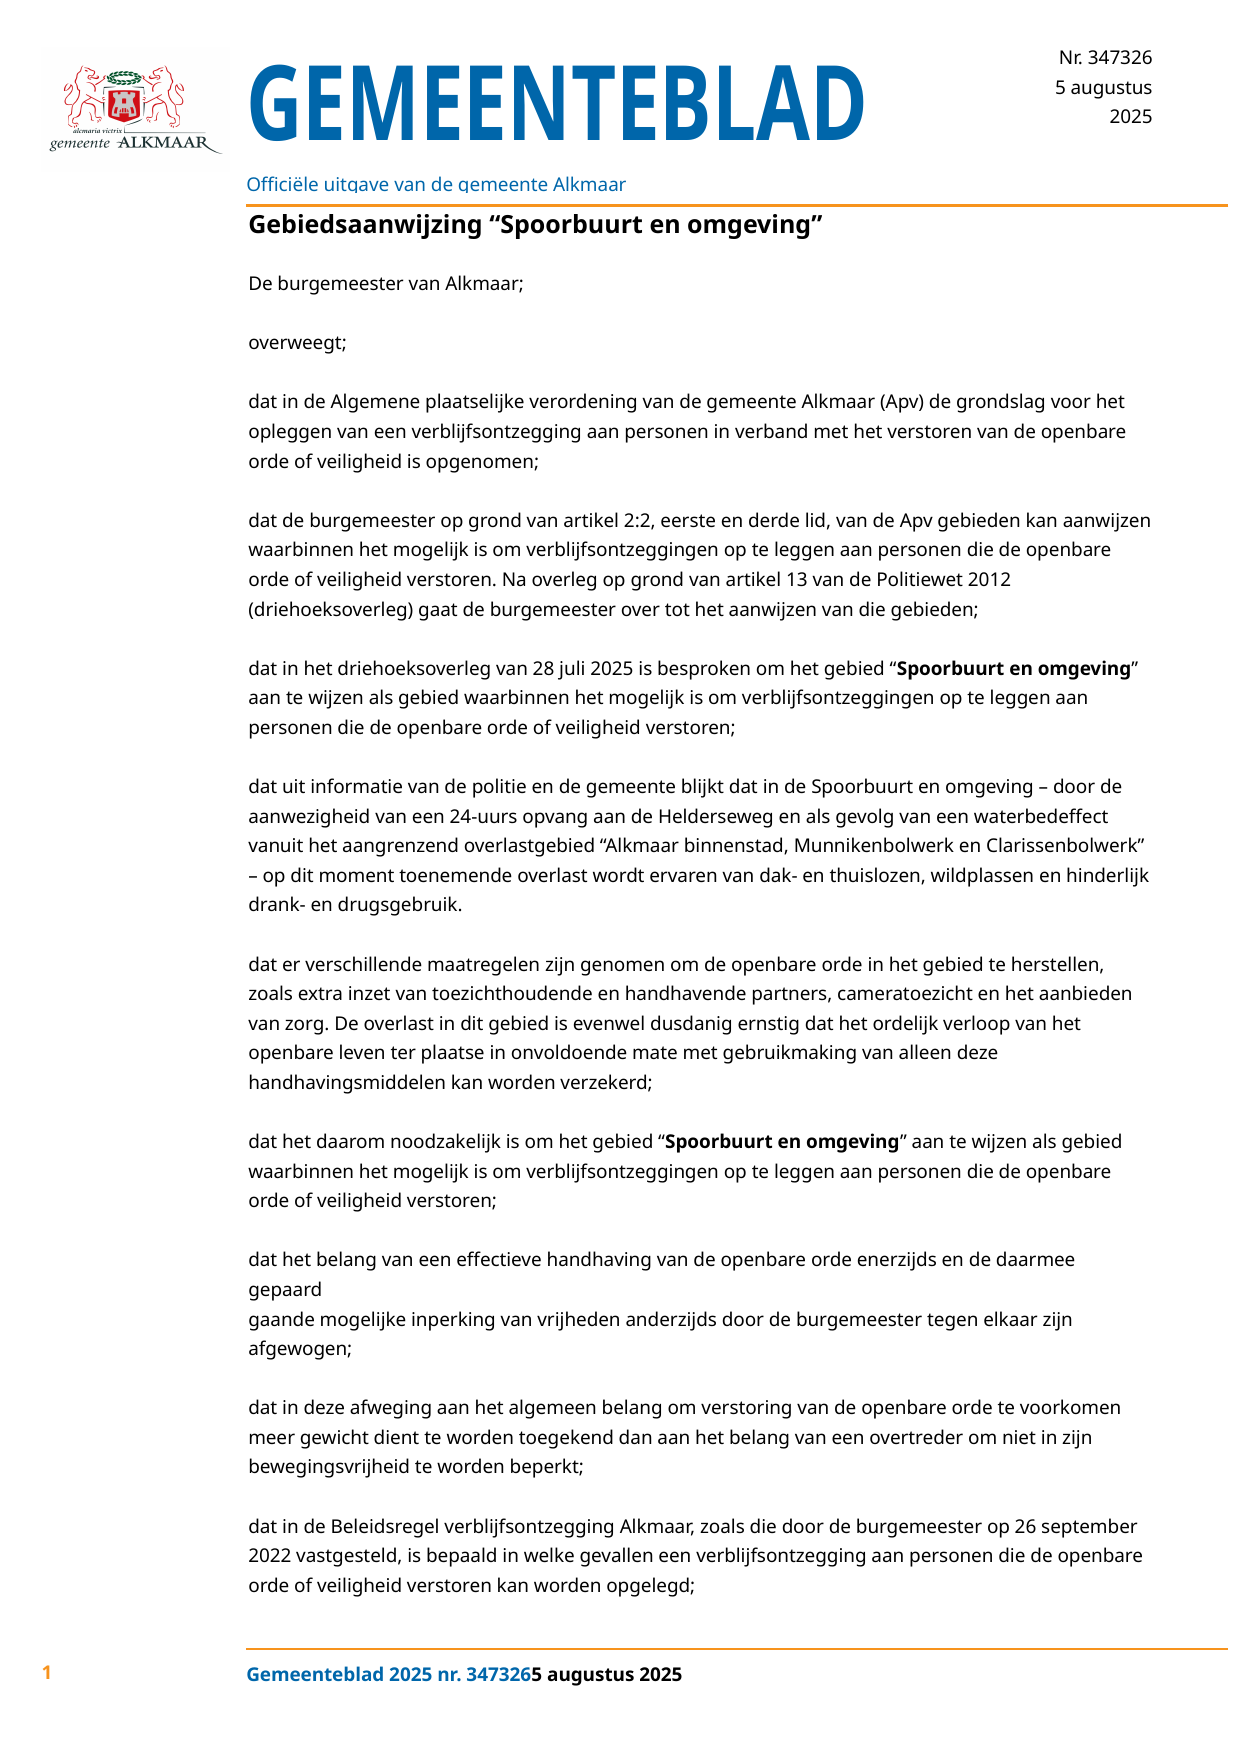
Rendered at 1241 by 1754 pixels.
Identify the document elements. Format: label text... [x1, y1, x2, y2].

text dat in de Beleidsregel verblijfsontzegging Alkmaar, zoals die door de burgemeester op 26 september 2022 vastgesteld, is bepaald in welke gevallen een verblijfsontzegging aan personen die de openbare orde of veiligheid verstoren kan worden opgelegd; [248, 1513, 1152, 1598]
text Gebiedsaanwijzing “Spoorbuurt en omgeving” [248, 207, 1152, 241]
text dat er verschillende maatregelen zijn genomen om de openbare orde in het gebied te herstellen, zoals extra inzet van toezichthoudende en handhavende partners, cameratoezicht en het aanbieden van zorg. De overlast in dit gebied is evenwel dusdanig ernstig dat het ordelijk verloop van het openbare leven ter plaatse in onvoldoende mate met gebruikmaking van alleen deze handhavingsmiddelen kan worden verzekerd; [248, 951, 1152, 1095]
text dat het daarom noodzakelijk is om het gebied “Spoorbuurt en omgeving” aan te wijzen als gebied waarbinnen het mogelijk is om verblijfsontzeggingen op te leggen aan personen die de openbare orde of veiligheid verstoren; [248, 1128, 1152, 1213]
text gaande mogelijke inperking van vrijheden anderzijds door de burgemeester tegen elkaar zijn afgewogen; [248, 1306, 1152, 1361]
text overweegt; [248, 329, 1152, 355]
text dat in het driehoeksoverleg van 28 juli 2025 is besproken om het gebied “Spoorbuurt en omgeving” aan te wijzen als gebied waarbinnen het mogelijk is om verblijfsontzeggingen op te leggen aan personen die de openbare orde of veiligheid verstoren; [248, 655, 1152, 740]
text De burgemeester van Alkmaar; [248, 270, 1152, 296]
picture [41, 47, 231, 172]
text dat het belang van een effectieve handhaving van de openbare orde enerzijds en de daarmee gepaard [248, 1247, 1152, 1302]
text dat de burgemeester op grond van artikel 2:2, eerste en derde lid, van de Apv gebieden kan aanwijzen waarbinnen het mogelijk is om verblijfsontzeggingen op te leggen aan personen die de openbare orde of veiligheid verstoren. Na overleg op grond van artikel 13 van de Politiewet 2012 (driehoeksoverleg) gaat de burgemeester over tot het aanwijzen van die gebieden; [248, 507, 1152, 621]
text dat in deze afweging aan het algemeen belang om verstoring van de openbare orde te voorkomen meer gewicht dient te worden toegekend dan aan het belang van een overtreder om niet in zijn bewegingsvrijheid te worden beperkt; [248, 1394, 1152, 1479]
text dat uit informatie van de politie en de gemeente blijkt dat in de Spoorbuurt en omgeving – door de aanwezigheid van een 24-uurs opvang aan de Helderseweg en als gevolg van een waterbedeffect vanuit het aangrenzend overlastgebied “Alkmaar binnenstad, Munnikenbolwerk en Clarissenbolwerk” – op dit moment toenemende overlast wordt ervaren van dak- en thuislozen, wildplassen en hinderlijk drank- en drugsgebruik. [248, 773, 1152, 917]
text dat in de Algemene plaatselijke verordening van de gemeente Alkmaar (Apv) de grondslag voor het opleggen van een verblijfsontzegging aan personen in verband met het verstoren van de openbare orde of veiligheid is opgenomen; [248, 389, 1152, 473]
